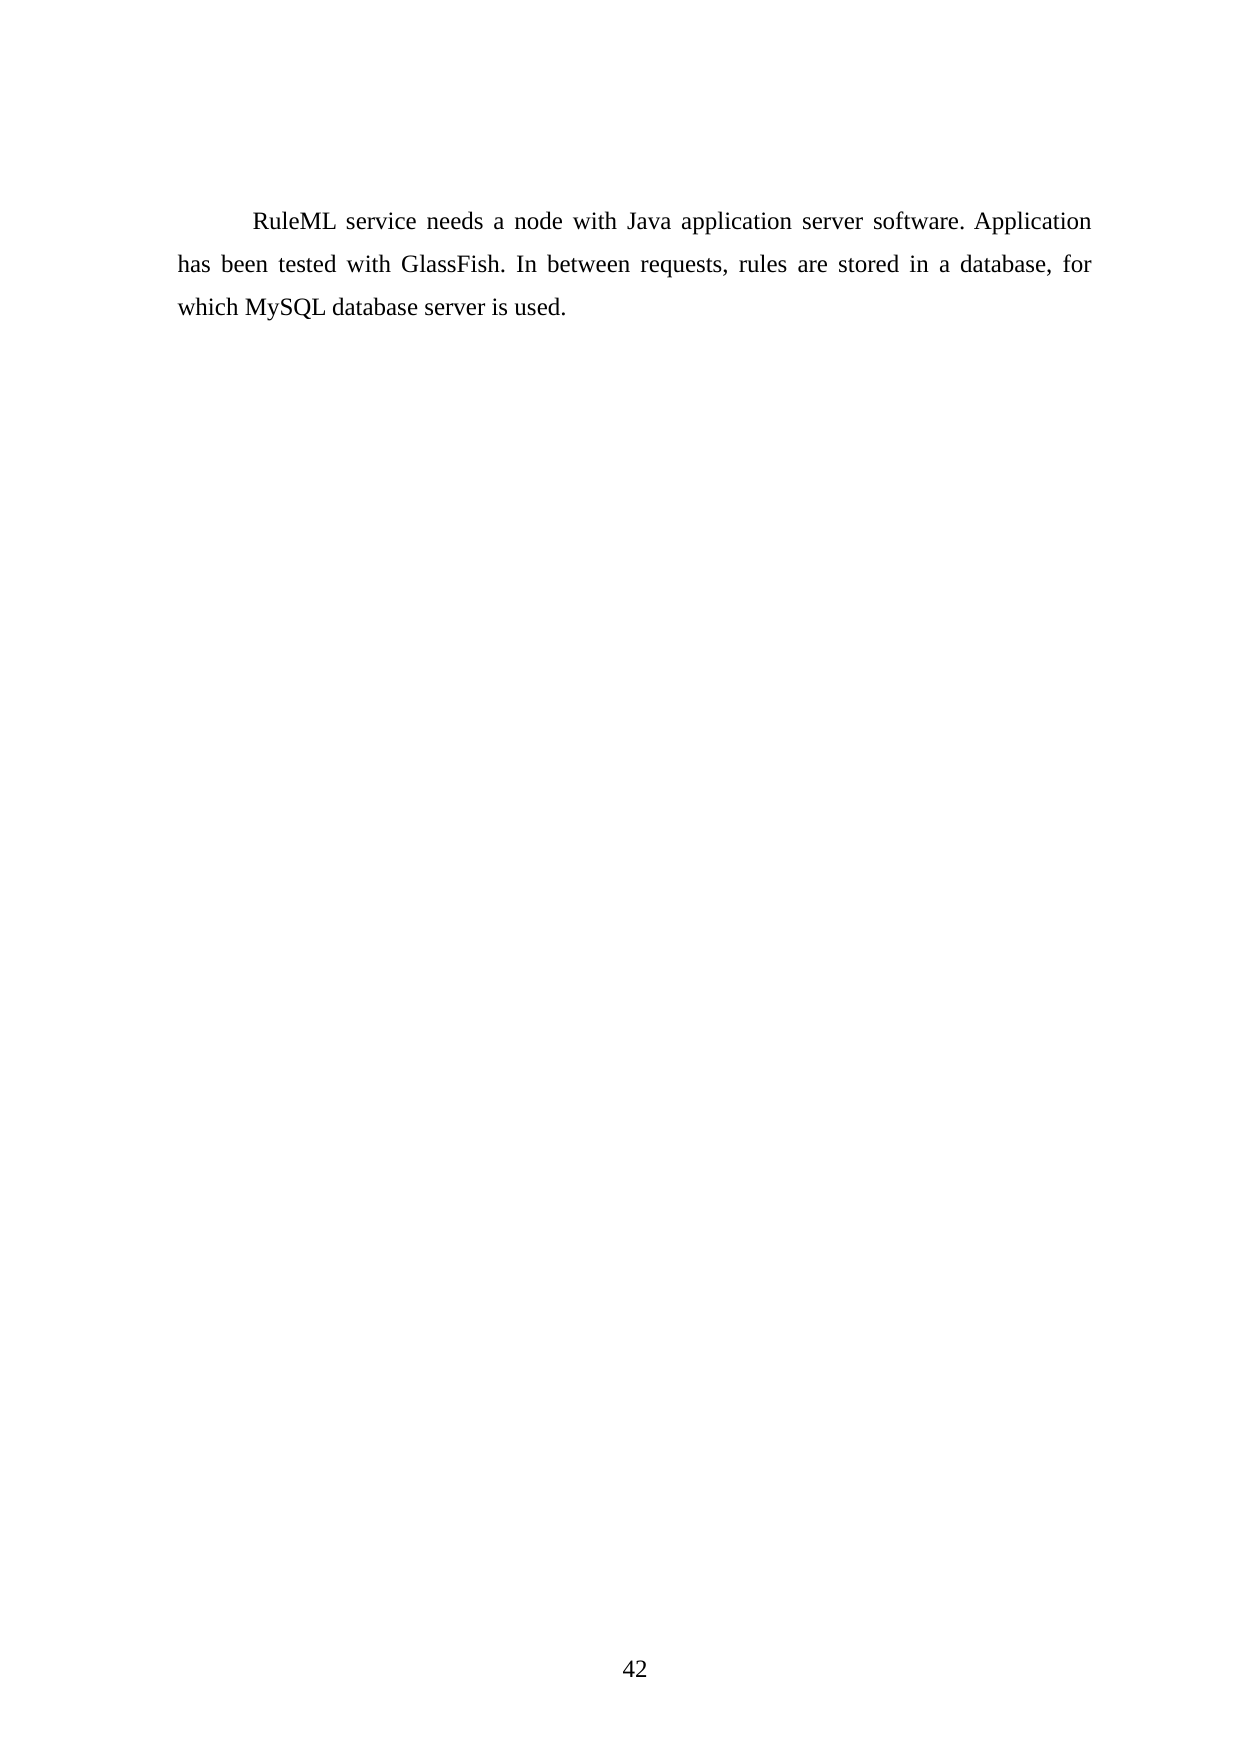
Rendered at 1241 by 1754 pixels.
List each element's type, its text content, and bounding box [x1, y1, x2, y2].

text RuleML service needs a node with Java application server software. Application has been tested with GlassFish. In between requests, rules are stored in a database, for which MySQL database server is used. [177, 206, 1093, 321]
